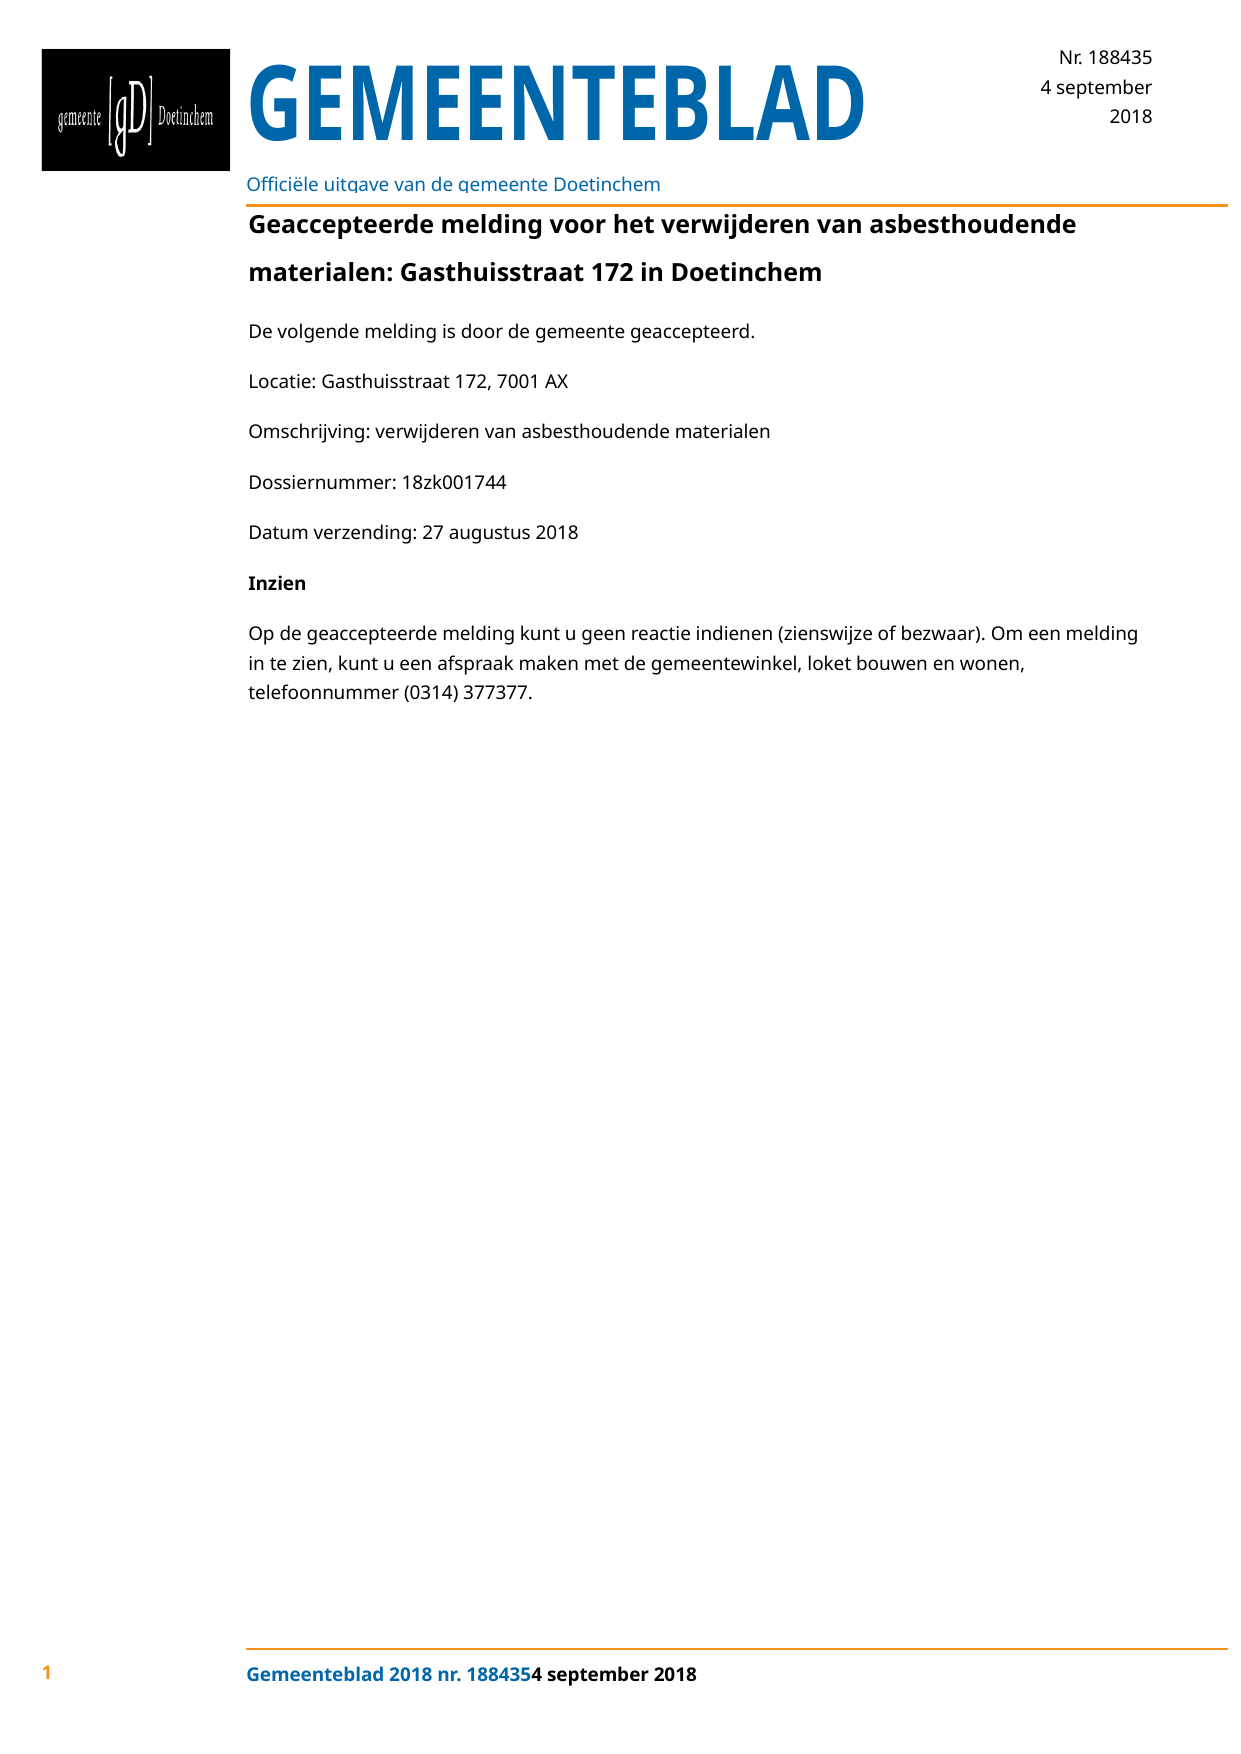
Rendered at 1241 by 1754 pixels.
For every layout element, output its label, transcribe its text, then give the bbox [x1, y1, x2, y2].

picture [41, 47, 231, 172]
text Op de geaccepteerde melding kunt u geen reactie indienen (zienswijze of bezwaar). Om een melding in te zien, kunt u een afspraak maken met de gemeentewinkel, loket bouwen en wonen, telefoonnummer (0314) 377377. [248, 620, 1152, 705]
text Omschrijving: verwijderen van asbesthoudende materialen [248, 419, 1152, 444]
text Datum verzending: 27 augustus 2018 [248, 519, 1152, 545]
text Dossiernummer: 18zk001744 [248, 469, 1152, 495]
text Inzien [248, 570, 1152, 596]
text De volgende melding is door de gemeente geaccepteerd. [248, 318, 1152, 344]
text Locatie: Gasthuisstraat 172, 7001 AX [248, 368, 1152, 394]
text Geaccepteerde melding voor het verwijderen van asbesthoudende materialen: Gasthuisstraat 172 in Doetinchem [248, 207, 1152, 288]
